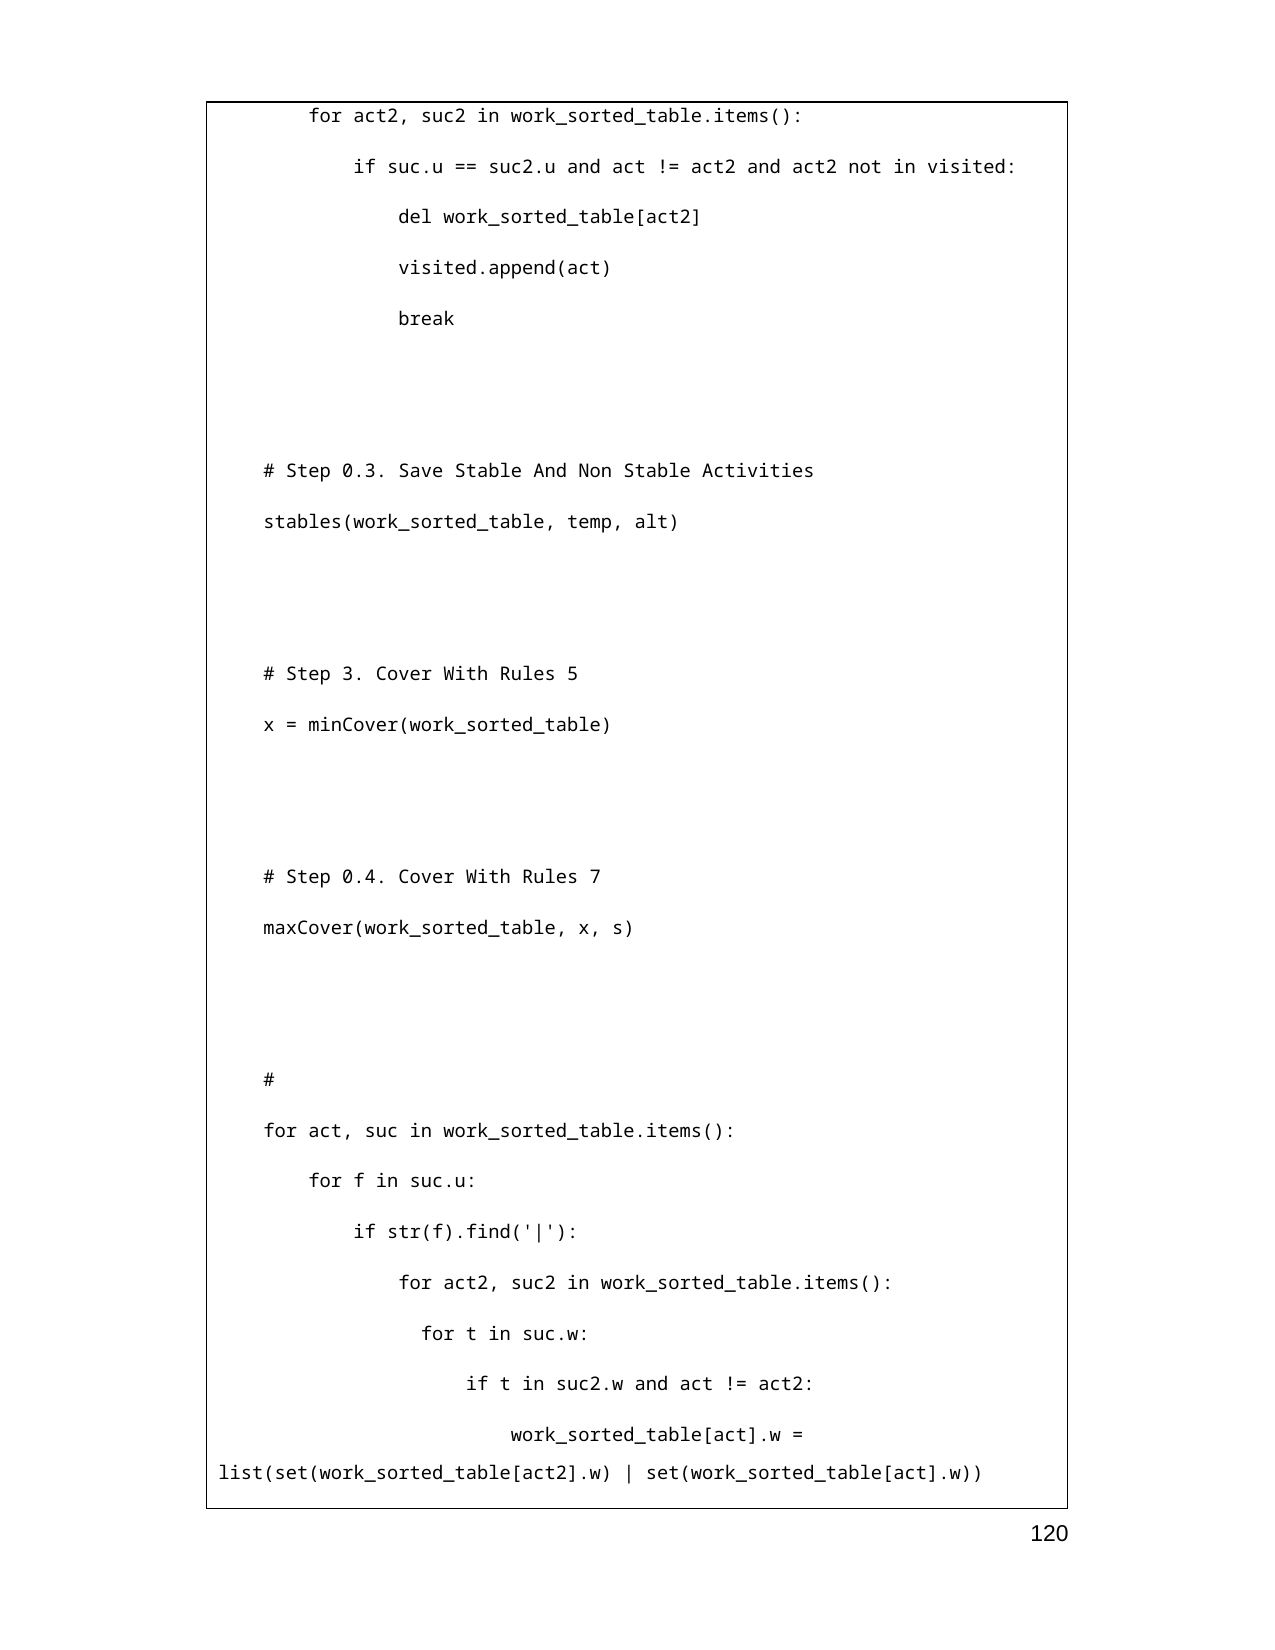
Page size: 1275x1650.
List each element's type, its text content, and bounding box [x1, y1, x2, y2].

table_header for act2, suc2 in work_sorted_table.items(): if suc.u == suc2.u and act != act2 and act2 not in visited: del work_sorted_table[act2] visited.append(act) break # Step 0.3. Save Stable And Non Stable Activities stables(work_sorted_table, temp, alt) # Step 3. Cover With Rules 5 x = minCover(work_sorted_table) # Step 0.4. Cover With Rules 7 maxCover(work_sorted_table, x, s) # for act, suc in work_sorted_table.items(): for f in suc.u: if str(f).find('|'): for act2, suc2 in work_sorted_table.items(): for t in suc.w: if t in suc2.w and act != act2: work_sorted_table[act].w = list(set(work_sorted_table[act2].w) | set(work_sorted_table[act].w)) [207, 103, 1067, 1508]
